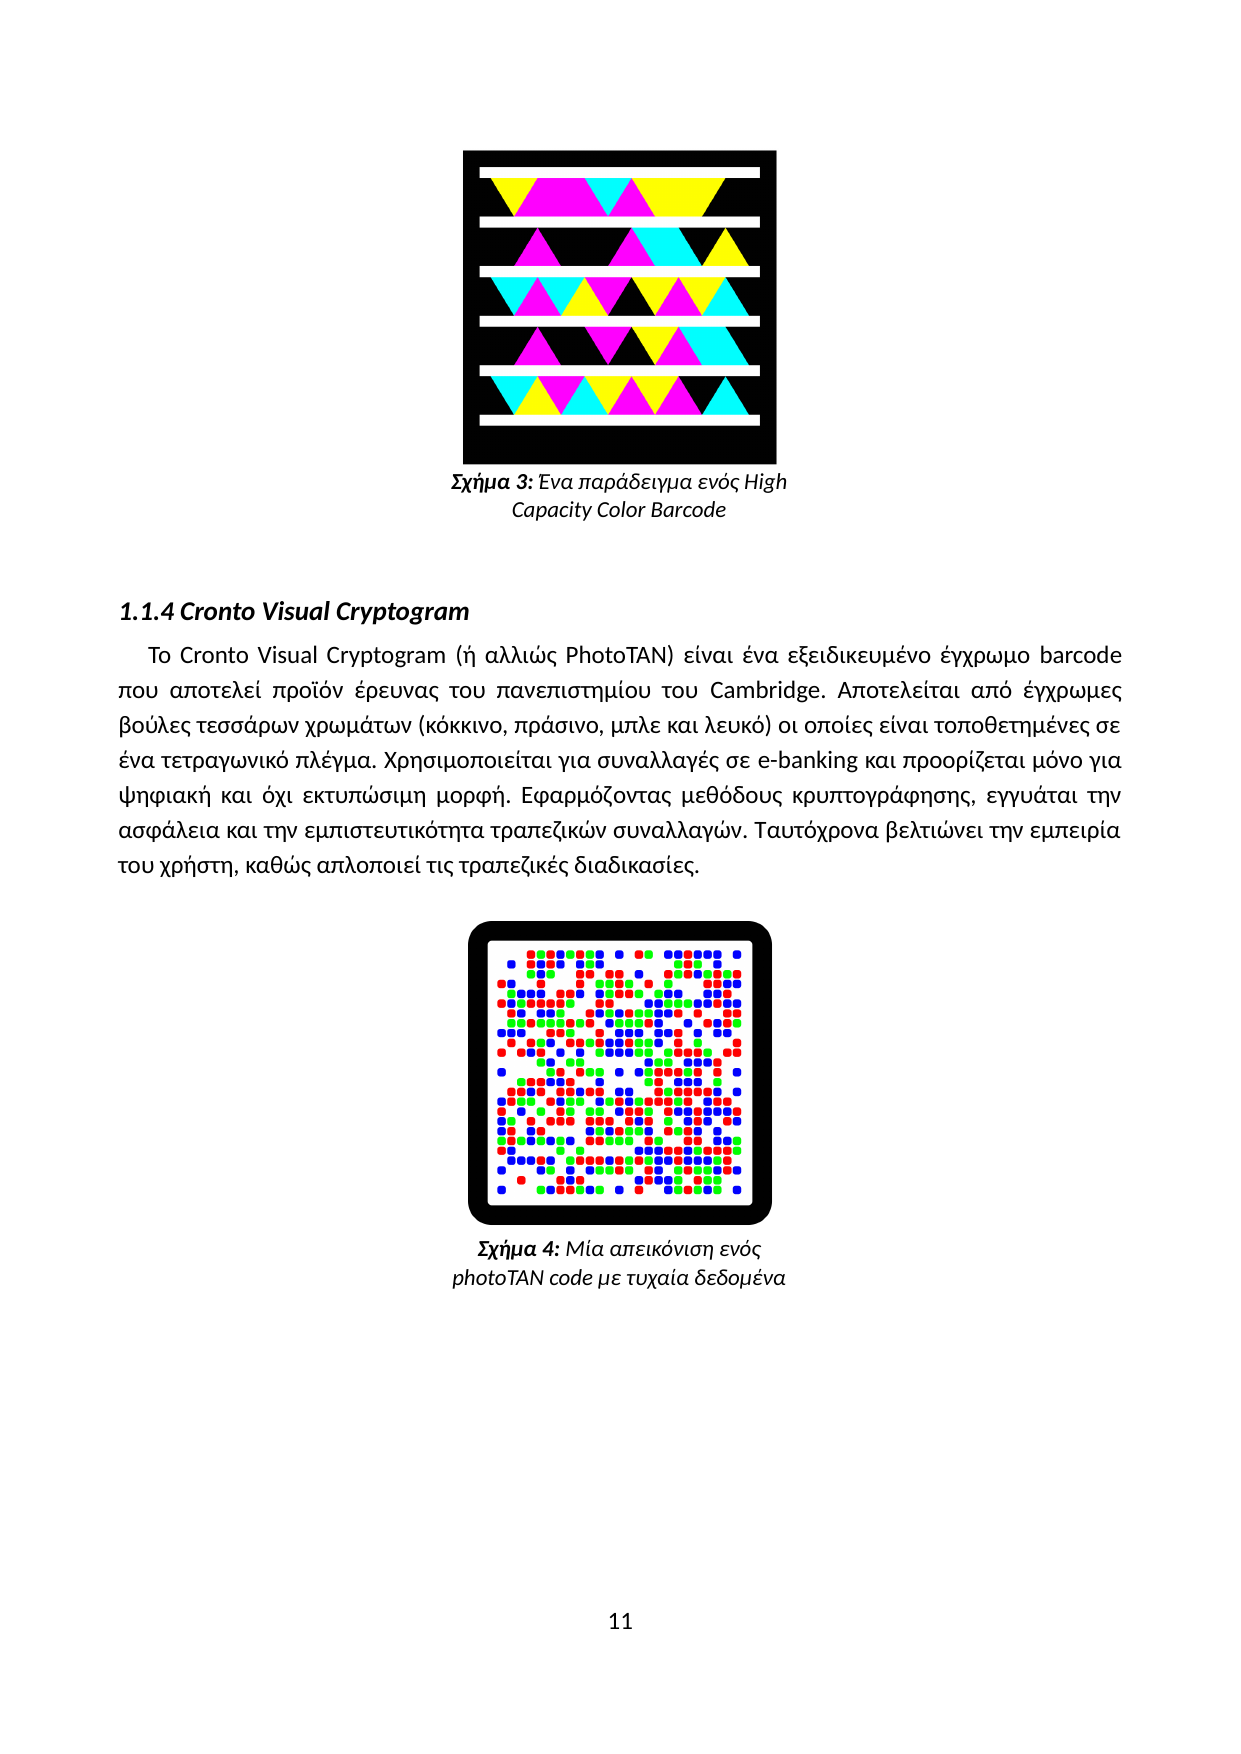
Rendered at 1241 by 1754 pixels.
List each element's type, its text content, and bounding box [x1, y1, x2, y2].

text Σχήμα 3: Ένα παράδειγμα ενός High Capacity Color Barcode [441, 468, 799, 523]
picture [461, 148, 779, 468]
text Το Cronto Visual Cryptogram (ή αλλιώς PhotoTAN) είναι ένα εξειδικευμένο έγχρωμο barcode που αποτελεί προϊόν έρευνας του πανεπιστημίου του Cambridge. Αποτελείται από έγχρωμες βούλες τεσσάρων χρωμάτων (κόκκινο, πράσινο, μπλε και λευκό) οι οποίες είναι τοποθετημένες σε ένα τετραγωνικό πλέγμα. Χρησιμοποιείται για συναλλαγές σε e-banking και προορίζεται μόνο για ψηφιακή και όχι εκτυπώσιμη μορφή. Εφαρμόζοντας μεθόδους κρυπτογράφησης, εγγυάται την ασφάλεια και την εμπιστευτικότητα τραπεζικών συναλλαγών. Ταυτόχρονα βελτιώνει την εμπειρία του χρήστη, καθώς απλοποιεί τις τραπεζικές διαδικασίες. [118, 639, 1122, 880]
picture [458, 911, 782, 1235]
text Σχήμα 4: Μία απεικόνιση ενός photoTAN code με τυχαία δεδομένα [434, 1235, 806, 1291]
subtitle 1.1.4 Cronto Visual Cryptogram [118, 594, 1122, 627]
